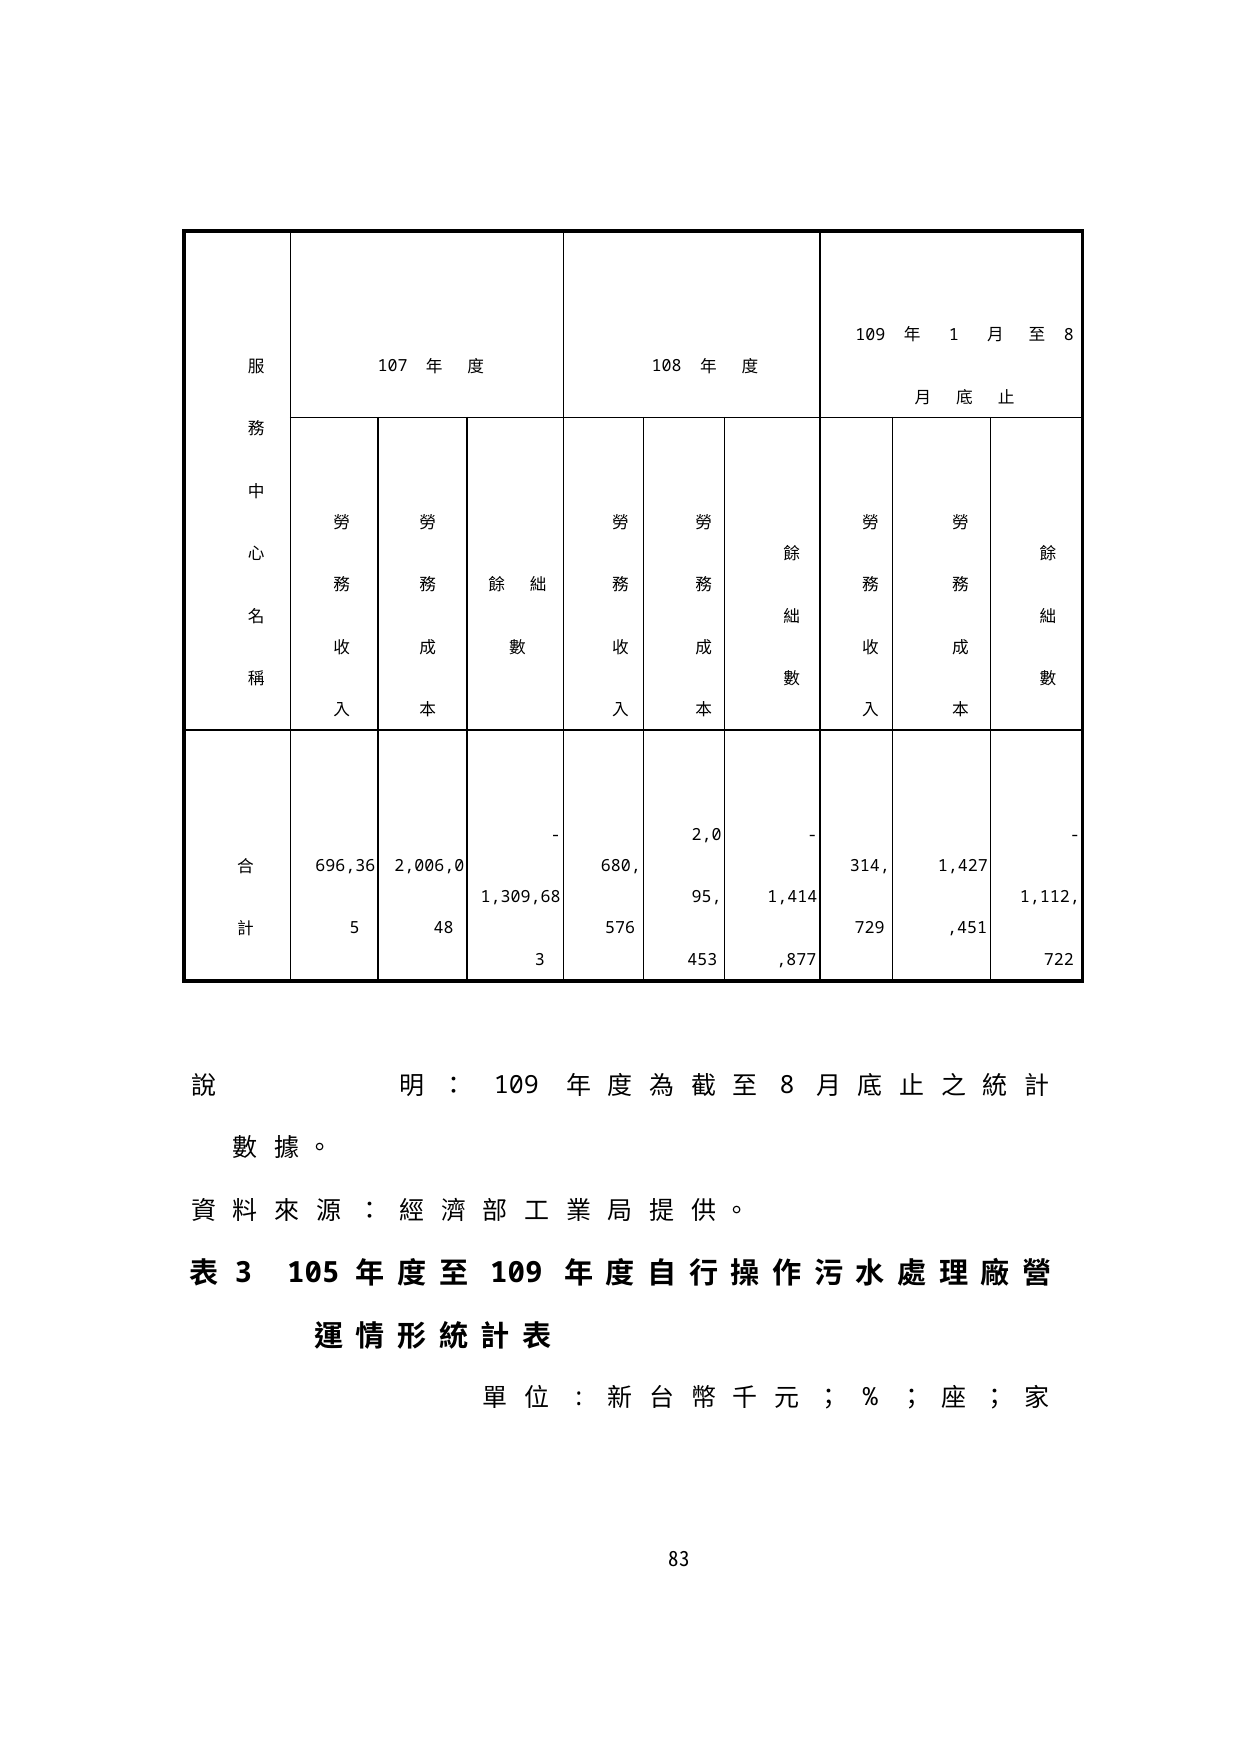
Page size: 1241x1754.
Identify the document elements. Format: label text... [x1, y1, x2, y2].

table_cell 勞務收入 [821, 418, 892, 729]
text 表3 105年度至109年度自行操作污水處理廠營運情形統計表 [183, 1229, 1058, 1354]
table_header 108年度 [564, 233, 819, 417]
text 單位:新台幣千元；%；座；家 [183, 1354, 1058, 1417]
table_cell 勞務成本 [379, 418, 466, 729]
table_cell 餘絀數 [468, 418, 563, 729]
table_cell 合 計 [186, 731, 290, 979]
table_header 107年度 [291, 233, 563, 417]
table_cell 勞務成本 [644, 418, 724, 729]
table_cell 680,576 [564, 731, 643, 979]
table_cell 1,427,451 [893, 731, 990, 979]
table_cell -1,414,877 [725, 731, 819, 979]
table_cell 696,365 [291, 731, 377, 979]
table_cell 勞務收入 [291, 418, 377, 729]
table_cell -1,112,722 [991, 731, 1081, 979]
text 說 明：109年度為截至8月底止之統計數據。 [181, 1042, 1058, 1167]
table_cell 2,006,048 [379, 731, 466, 979]
table_cell 勞務收入 [564, 418, 643, 729]
table_header 109年1月至8月底止 [821, 233, 1081, 417]
table_cell 勞務成本 [893, 418, 990, 729]
table_cell 餘絀數 [991, 418, 1081, 729]
table_cell 餘絀數 [725, 418, 819, 729]
table_header 服務中心名稱 [186, 233, 290, 729]
text 資料來源：經濟部工業局提供。 [181, 1167, 1058, 1229]
table_cell 314,729 [821, 731, 892, 979]
table_cell -1,309,683 [468, 731, 563, 979]
table_cell 2,095,453 [644, 731, 724, 979]
